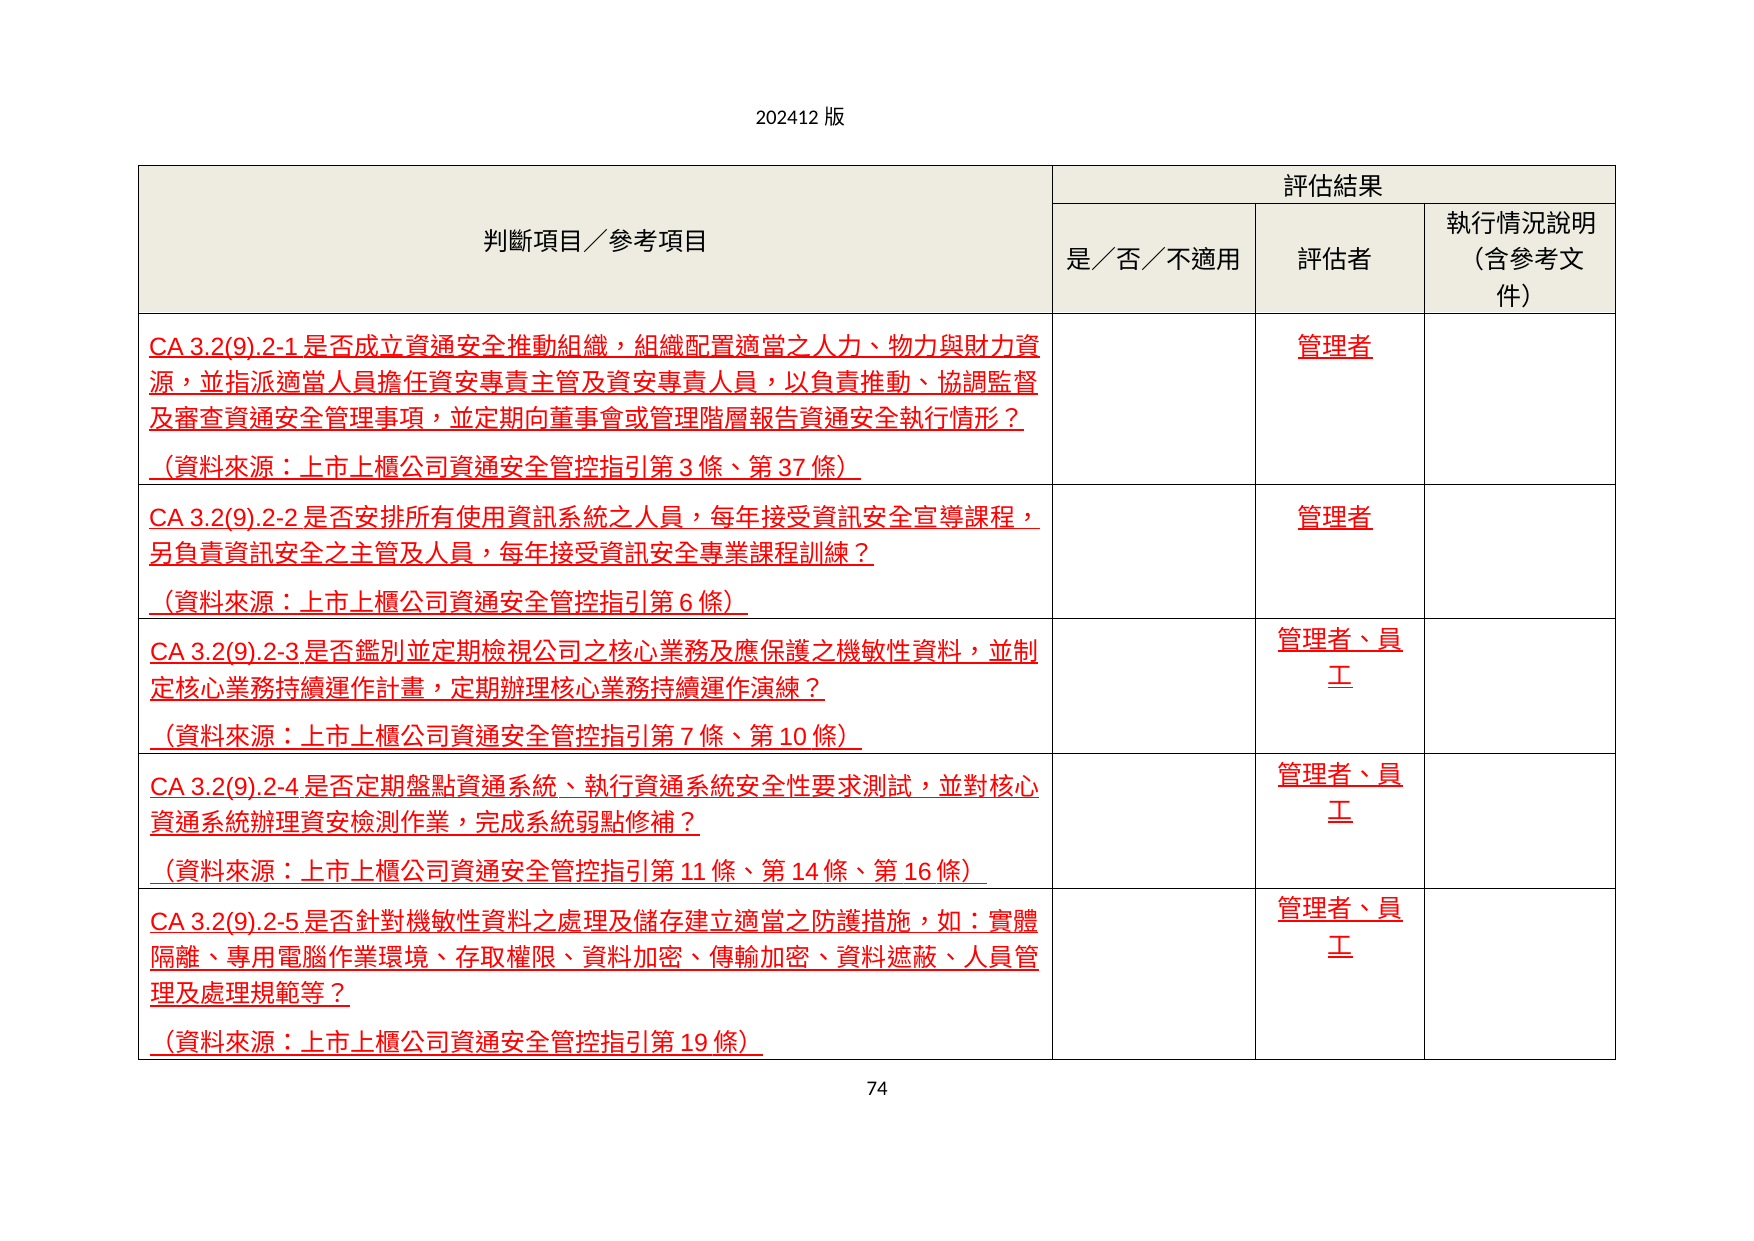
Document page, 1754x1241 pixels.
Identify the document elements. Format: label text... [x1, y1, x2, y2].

table_cell [1053, 889, 1255, 1059]
table_cell 是／否／不適用 [1053, 204, 1255, 312]
table_cell [1425, 485, 1615, 618]
table_cell [1053, 619, 1255, 753]
table_cell [1425, 754, 1615, 888]
table_cell CA 3.2(9).2-1是否成立資通安全推動組織，組織配置適當之人力、物力與財力資源，並指派適當人員擔任資安專責主管及資安專責人員，以負責推動、協調監督及審查資通安全管理事項，並定期向董事會或管理階層報告資通安全執行情形？ （資料來源：上市上櫃公司資通安全管控指引第3條、第37條） [139, 314, 1052, 483]
table_cell 評估者 [1256, 204, 1424, 312]
table_cell CA 3.2(9).2-2是否安排所有使用資訊系統之人員，每年接受資訊安全宣導課程，另負責資訊安全之主管及人員，每年接受資訊安全專業課程訓練？ （資料來源：上市上櫃公司資通安全管控指引第6條） [139, 485, 1052, 618]
table_cell 管理者、員工 [1256, 754, 1424, 888]
table_cell 管理者 [1256, 314, 1424, 483]
table_cell [1053, 314, 1255, 483]
table_cell [1053, 485, 1255, 618]
table_header 評估結果 [1053, 166, 1615, 203]
table_cell [1053, 754, 1255, 888]
table_cell CA 3.2(9).2-5是否針對機敏性資料之處理及儲存建立適當之防護措施，如：實體隔離、專用電腦作業環境、存取權限、資料加密、傳輸加密、資料遮蔽、人員管理及處理規範等？ （資料來源：上市上櫃公司資通安全管控指引第19條） [139, 889, 1052, 1059]
table_cell [1425, 619, 1615, 753]
table_cell CA 3.2(9).2-4是否定期盤點資通系統、執行資通系統安全性要求測試，並對核心資通系統辦理資安檢測作業，完成系統弱點修補？ （資料來源：上市上櫃公司資通安全管控指引第11條、第14條、第16條） [139, 754, 1052, 888]
table_cell CA 3.2(9).2-3是否鑑別並定期檢視公司之核心業務及應保護之機敏性資料，並制定核心業務持續運作計畫，定期辦理核心業務持續運作演練？ （資料來源：上市上櫃公司資通安全管控指引第7條、第10條） [139, 619, 1052, 753]
table_cell [1425, 314, 1615, 483]
table_cell 管理者、員工 [1256, 889, 1424, 1059]
table_header 判斷項目／參考項目 [139, 166, 1052, 312]
table_cell 管理者、員工 [1256, 619, 1424, 753]
table_cell 管理者 [1256, 485, 1424, 618]
table_cell 執行情況說明 （含參考文件） [1425, 204, 1615, 312]
table_cell [1425, 889, 1615, 1059]
